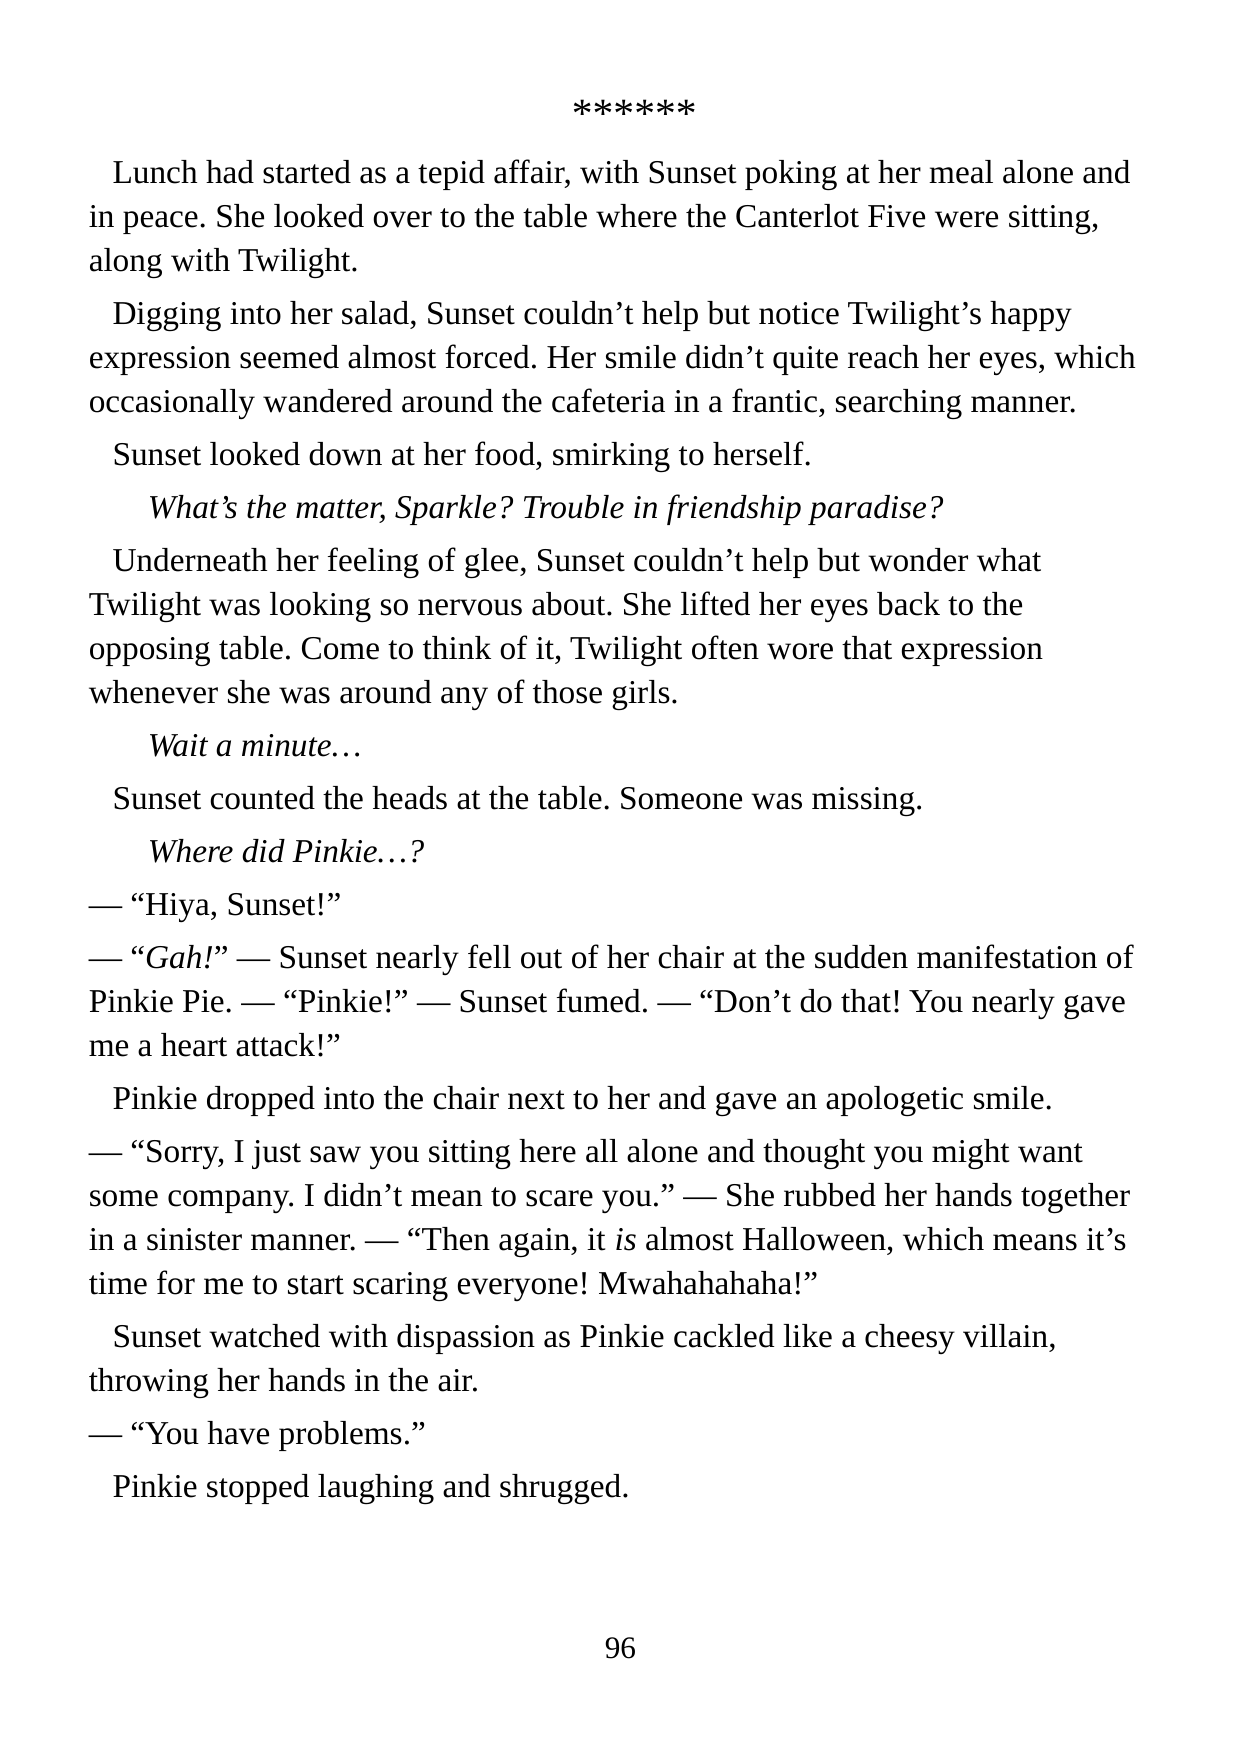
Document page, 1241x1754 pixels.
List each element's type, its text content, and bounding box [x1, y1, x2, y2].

text Sunset looked down at her food, smirking to herself. [88, 434, 1152, 473]
text — “Sorry, I just saw you sitting here all alone and thought you might want some company. I didn’t mean to scare you.” — She rubbed her hands together in a sinister manner. — “Then again, it is almost Halloween, which means it’s time for me to start scaring everyone! Mwahahahaha!” [88, 1131, 1152, 1302]
text Where did Pinkie…? [88, 831, 1152, 870]
text Pinkie stopped laughing and shrugged. [88, 1466, 1152, 1504]
text — “You have problems.” [88, 1413, 1152, 1452]
text Sunset watched with dispassion as Pinkie cackled like a cheesy villain, throwing her hands in the air. [88, 1316, 1152, 1399]
text Sunset counted the heads at the table. Someone was missing. [88, 778, 1152, 817]
text What’s the matter, Sparkle? Trouble in friendship paradise? [88, 487, 1152, 526]
text ****** [88, 88, 1152, 136]
text — “Gah!” — Sunset nearly fell out of her chair at the sudden manifestation of Pinkie Pie. — “Pinkie!” — Sunset fumed. — “Don’t do that! You nearly gave me a heart attack!” [88, 937, 1152, 1064]
text Wait a minute… [88, 726, 1152, 764]
text Underneath her feeling of glee, Sunset couldn’t help but wonder what Twilight was looking so nervous about. She lifted her eyes back to the opposing table. Come to think of it, Twilight often wore that expression whenever she was around any of those girls. [88, 540, 1152, 711]
text Digging into her salad, Sunset couldn’t help but notice Twilight’s happy expression seemed almost forced. Her smile didn’t quite reach her eyes, which occasionally wandered around the cafeteria in a frantic, searching manner. [88, 293, 1152, 420]
text Lunch had started as a tepid affair, with Sunset poking at her meal alone and in peace. She looked over to the table where the Canterlot Five were sitting, along with Twilight. [88, 152, 1152, 279]
text Pinkie dropped into the chair next to her and gave an apologetic smile. [88, 1078, 1152, 1117]
text — “Hiya, Sunset!” [88, 884, 1152, 923]
